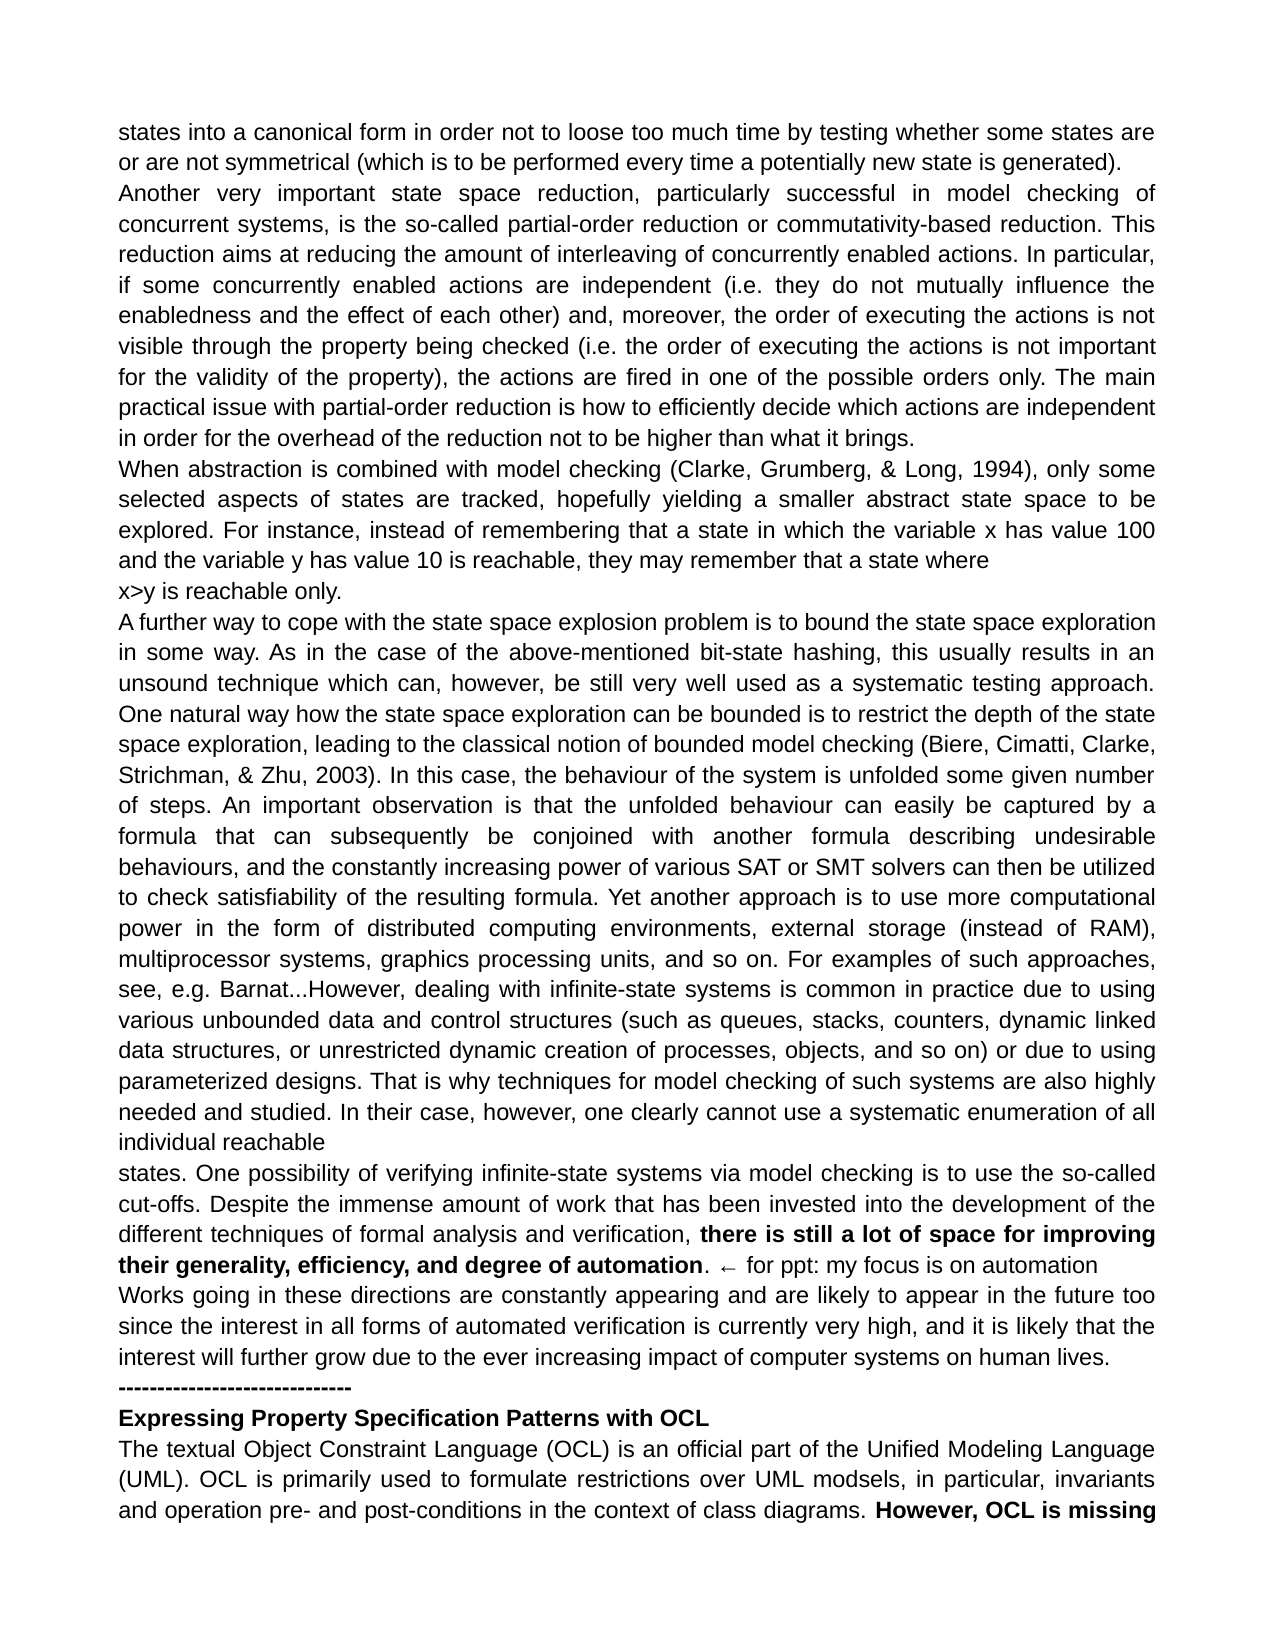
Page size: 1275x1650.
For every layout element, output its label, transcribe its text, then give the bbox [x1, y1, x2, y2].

text The textual Object Constraint Language (OCL) is an official part of the Unified Modeling Language (UML). OCL is primarily used to formulate restrictions over UML modsels, in particular, invariants and operation pre- and post-conditions in the context of class diagrams. However, OCL is missing [118, 1435, 1157, 1523]
text x>y is reachable only. [118, 577, 1157, 604]
text Works going in these directions are constantly appearing and are likely to appear in the future too since the interest in all forms of automated verification is currently very high, and it is likely that the interest will further grow due to the ever increasing impact of computer systems on human lives. [118, 1282, 1157, 1370]
text Expressing Property Specification Patterns with OCL [118, 1404, 1157, 1431]
text ------------------------------ [118, 1374, 1157, 1401]
text Another very important state space reduction, particularly successful in model checking of concurrent systems, is the so-called partial-order reduction or commutativity-based reduction. This reduction aims at reducing the amount of interleaving of concurrently enabled actions. In particular, if some concurrently enabled actions are independent (i.e. they do not mutually influence the enabledness and the effect of each other) and, moreover, the order of executing the actions is not visible through the property being checked (i.e. the order of executing the actions is not important for the validity of the property), the actions are fired in one of the possible orders only. The main practical issue with partial-order reduction is how to efficiently decide which actions are independent in order for the overhead of the reduction not to be higher than what it brings. [118, 179, 1157, 451]
text A further way to cope with the state space explosion problem is to bound the state space exploration in some way. As in the case of the above-mentioned bit-state hashing, this usually results in an unsound technique which can, however, be still very well used as a systematic testing approach. One natural way how the state space exploration can be bounded is to restrict the depth of the state space exploration, leading to the classical notion of bounded model checking (Biere, Cimatti, Clarke, Strichman, & Zhu, 2003). In this case, the behaviour of the system is unfolded some given number of steps. An important observation is that the unfolded behaviour can easily be captured by a formula that can subsequently be conjoined with another formula describing undesirable behaviours, and the constantly increasing power of various SAT or SMT solvers can then be utilized to check satisfiability of the resulting formula. Yet another approach is to use more computational power in the form of distributed computing environments, external storage (instead of RAM), multiprocessor systems, graphics processing units, and so on. For examples of such approaches, see, e.g. Barnat...However, dealing with infinite-state systems is common in practice due to using various unbounded data and control structures (such as queues, stacks, counters, dynamic linked data structures, or unrestricted dynamic creation of processes, objects, and so on) or due to using parameterized designs. That is why techniques for model checking of such systems are also highly needed and studied. In their case, however, one clearly cannot use a systematic enumeration of all individual reachable [118, 608, 1157, 1156]
text states into a canonical form in order not to loose too much time by testing whether some states are or are not symmetrical (which is to be performed every time a potentially new state is generated). [118, 118, 1157, 176]
text When abstraction is combined with model checking (Clarke, Grumberg, & Long, 1994), only some selected aspects of states are tracked, hopefully yielding a smaller abstract state space to be explored. For instance, instead of remembering that a state in which the variable x has value 100 and the variable y has value 10 is reachable, they may remember that a state where [118, 455, 1157, 574]
text states. One possibility of verifying infinite-state systems via model checking is to use the so-called cut-offs. Despite the immense amount of work that has been invested into the development of the different techniques of formal analysis and verification, there is still a lot of space for improving their generality, efficiency, and degree of automation. ← for ppt: my focus is on automation [118, 1159, 1157, 1278]
